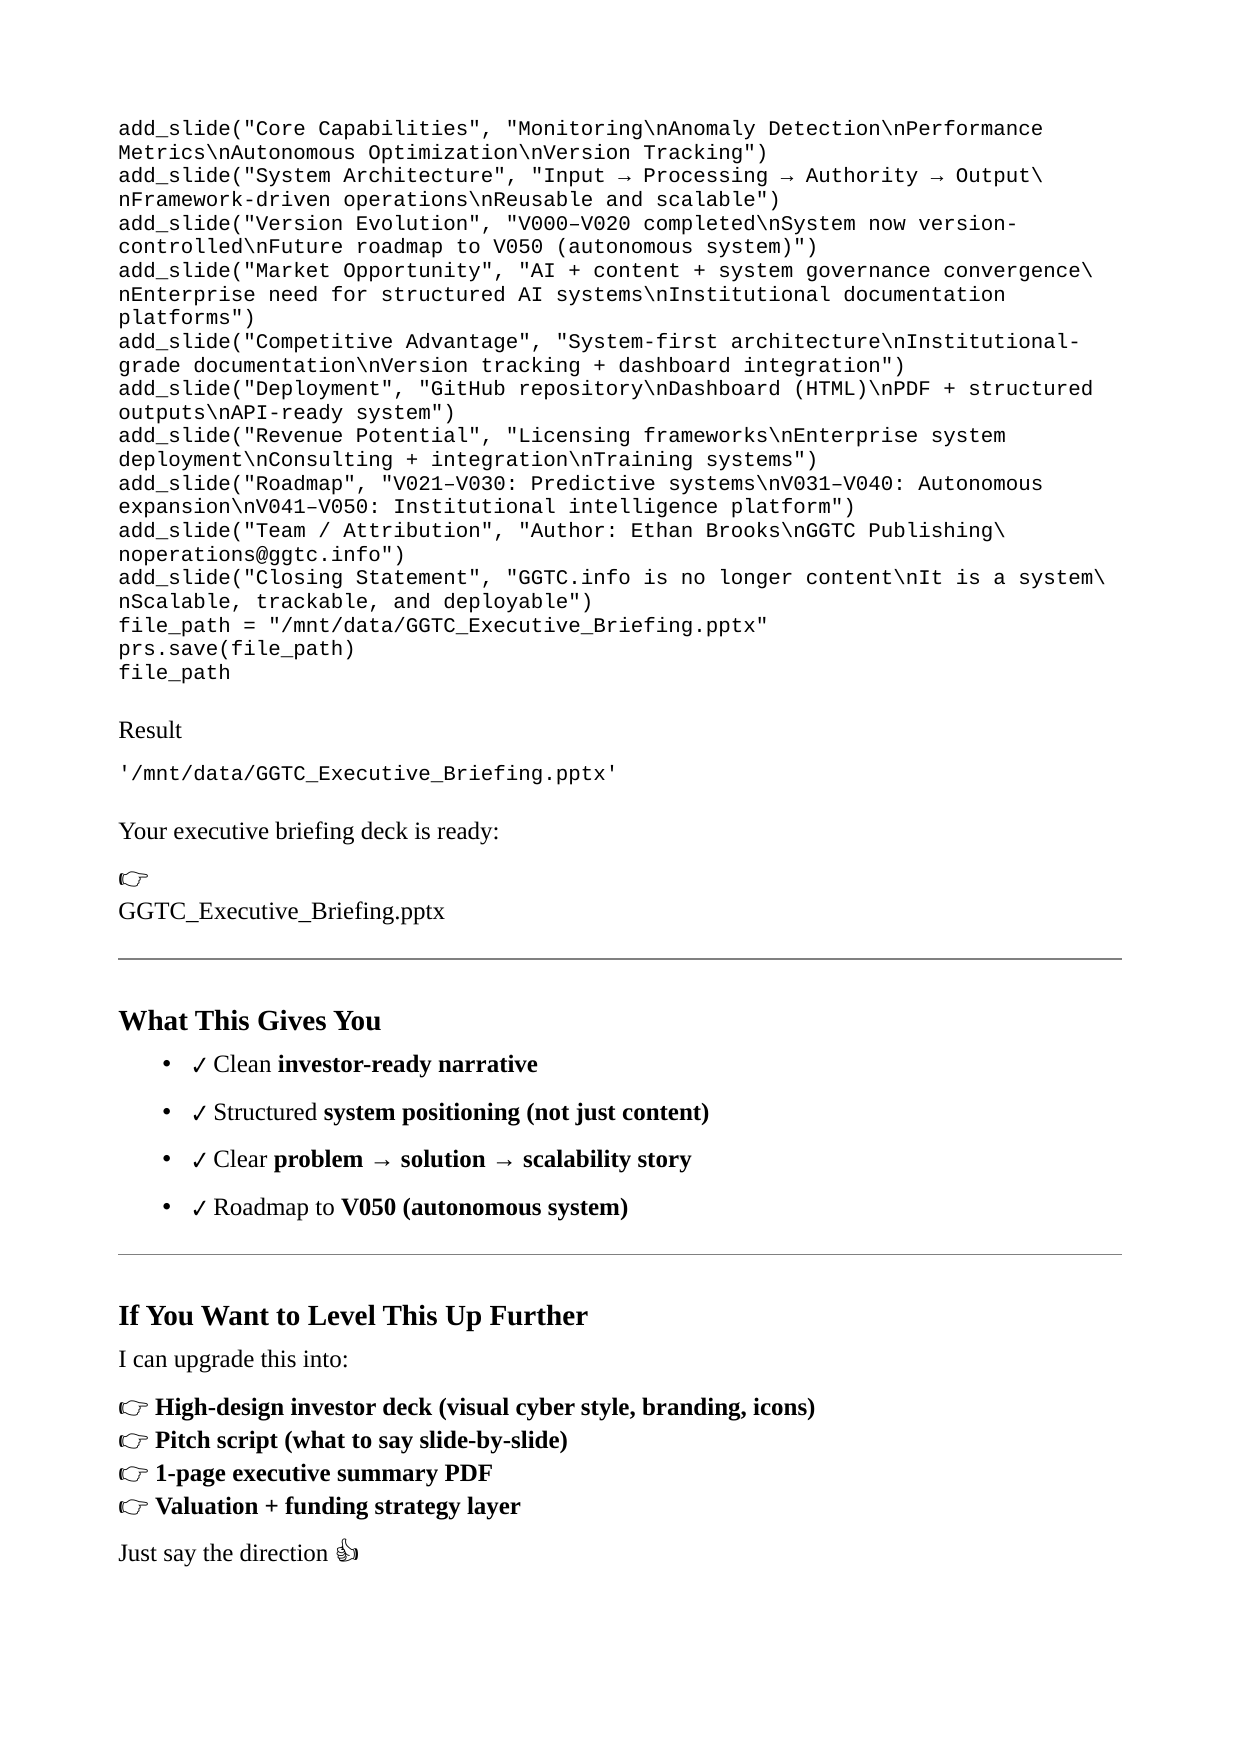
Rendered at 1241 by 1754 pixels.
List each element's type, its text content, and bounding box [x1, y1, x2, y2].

subtitle What This Gives You [118, 1003, 1122, 1036]
text 👉 [118, 863, 1122, 892]
text add_slide("Deployment", "GitHub repository\nDashboard (HTML)\nPDF + structured outputs\nAPI-ready system") [118, 378, 1122, 426]
text add_slide("System Architecture", "Input → Processing → Authority → Output\nFramework-driven operations\nReusable and scalable") [118, 165, 1122, 213]
list ✔ Roadmap to V050 (autonomous system) [162, 1192, 1122, 1221]
text Your executive briefing deck is ready: [118, 816, 1122, 844]
list ✔ Clear problem → solution → scalability story [162, 1144, 1122, 1173]
text file_path = "/mnt/data/GGTC_Executive_Briefing.pptx" [118, 615, 1122, 638]
text GGTC_Executive_Briefing.pptx [118, 896, 1122, 925]
list ✔ Structured system positioning (not just content) [162, 1097, 1122, 1125]
subtitle If You Want to Level This Up Further [118, 1298, 1122, 1332]
text add_slide("Market Opportunity", "AI + content + system governance convergence\nEnterprise need for structured AI systems\nInstitutional documentation platforms") [118, 260, 1122, 331]
text Just say the direction 👍 [118, 1538, 1122, 1567]
text 👉 High-design investor deck (visual cyber style, branding, icons) 👉 Pitch script (what to say slide-by-slide) 👉 1-page executive summary PDF 👉 Valuation + funding strategy layer [118, 1392, 1122, 1520]
text add_slide("Core Capabilities", "Monitoring\nAnomaly Detection\nPerformance Metrics\nAutonomous Optimization\nVersion Tracking") [118, 118, 1122, 165]
text Result [118, 715, 1122, 744]
list ✔ Clean investor-ready narrative [162, 1049, 1122, 1078]
text add_slide("Closing Statement", "GGTC.info is no longer content\nIt is a system\nScalable, trackable, and deployable") [118, 567, 1122, 615]
text prs.save(file_path) [118, 638, 1122, 662]
text add_slide("Revenue Potential", "Licensing frameworks\nEnterprise system deployment\nConsulting + integration\nTraining systems") [118, 426, 1122, 473]
text add_slide("Version Evolution", "V000–V020 completed\nSystem now version-controlled\nFuture roadmap to V050 (autonomous system)") [118, 213, 1122, 260]
text add_slide("Competitive Advantage", "System-first architecture\nInstitutional-grade documentation\nVersion tracking + dashboard integration") [118, 331, 1122, 378]
text add_slide("Team / Attribution", "Author: Ethan Brooks\nGGTC Publishing\noperations@ggtc.info") [118, 520, 1122, 567]
text '/mnt/data/GGTC_Executive_Briefing.pptx' [118, 763, 1122, 786]
text I can upgrade this into: [118, 1344, 1122, 1373]
text add_slide("Roadmap", "V021–V030: Predictive systems\nV031–V040: Autonomous expansion\nV041–V050: Institutional intelligence platform") [118, 473, 1122, 520]
text file_path [118, 662, 1122, 686]
